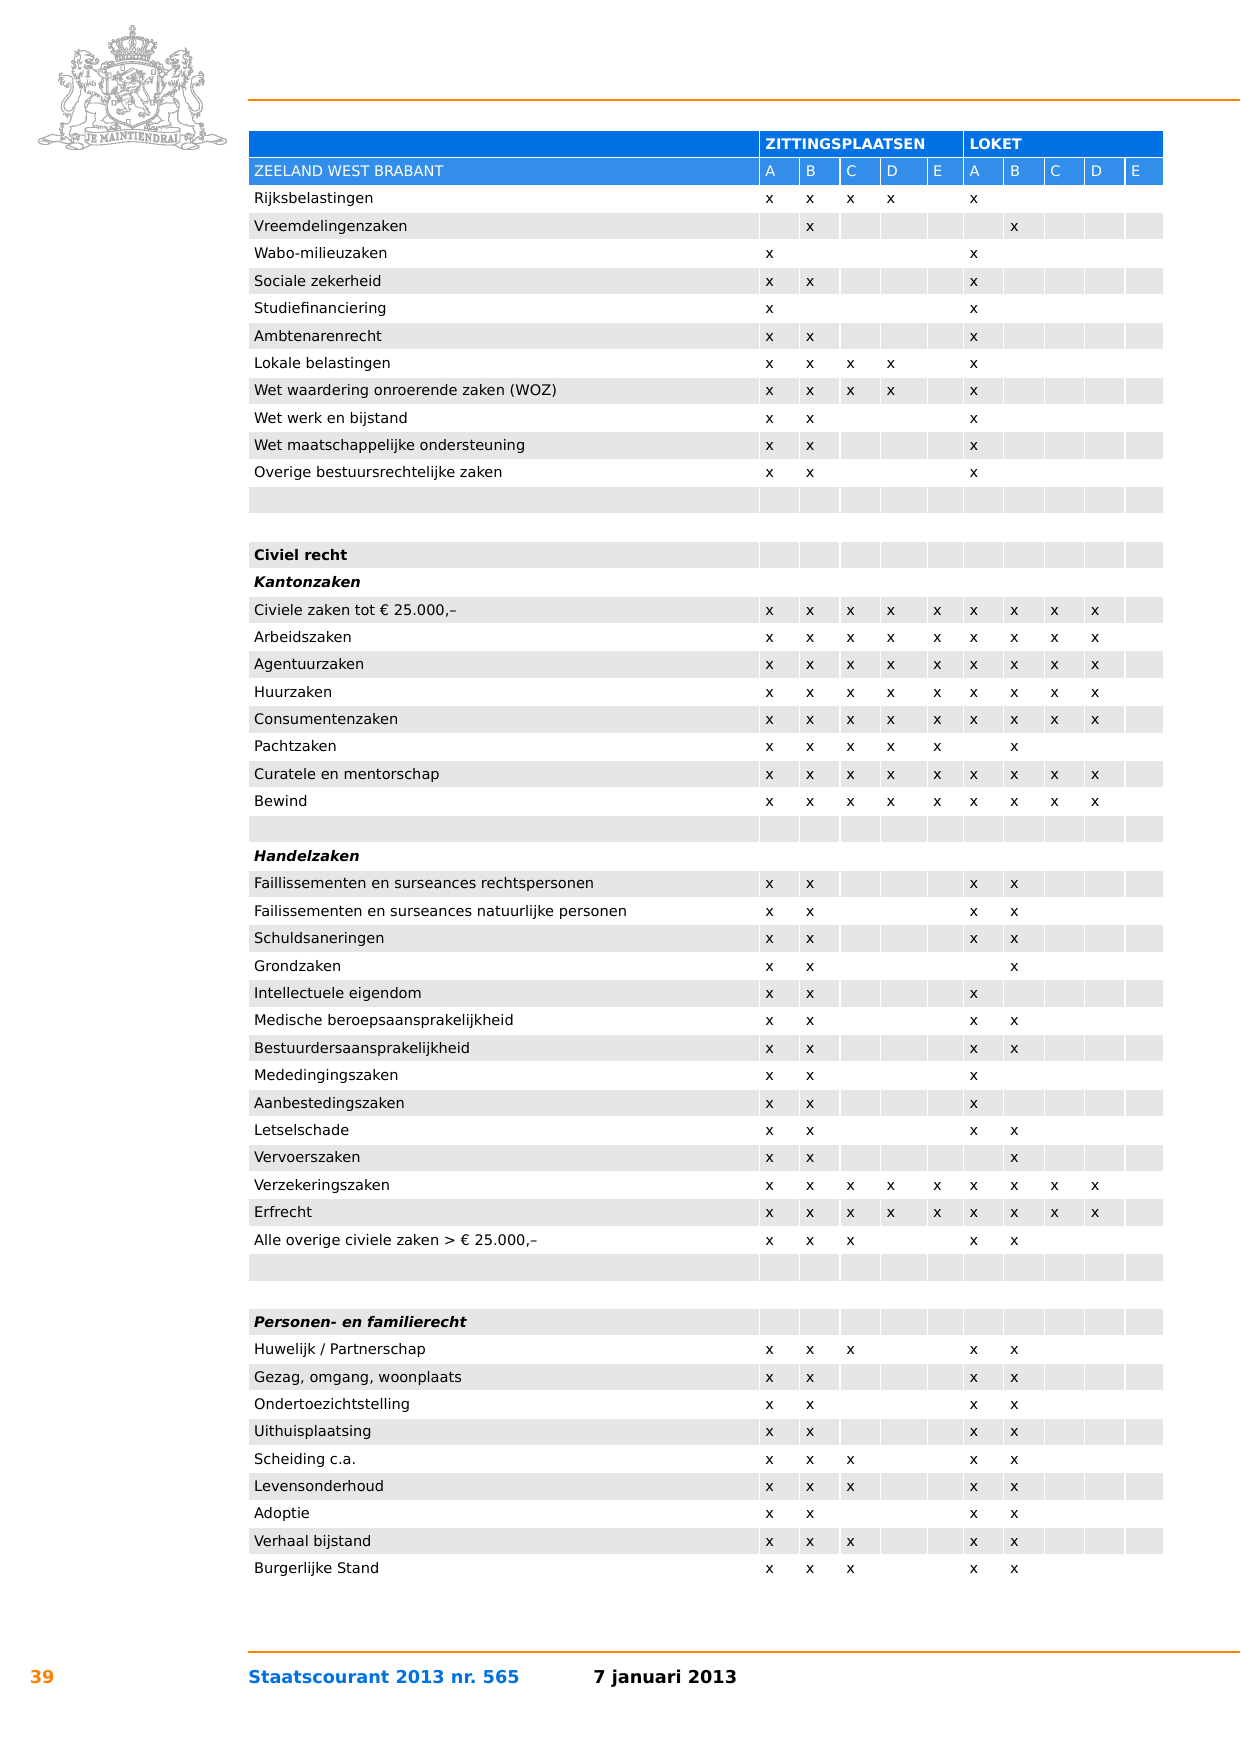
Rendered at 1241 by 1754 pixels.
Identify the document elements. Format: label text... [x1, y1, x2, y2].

table_cell [928, 1336, 963, 1363]
table_cell [1126, 186, 1163, 212]
table_cell x [800, 1446, 839, 1472]
table_cell x [1004, 953, 1044, 979]
table_cell x [800, 624, 839, 650]
table_cell Wabo-milieuzaken [249, 241, 759, 267]
table_cell [1085, 1309, 1124, 1335]
table_cell x [964, 1227, 1003, 1253]
table_cell [1126, 515, 1163, 541]
table_cell [841, 953, 880, 979]
table_cell [1085, 734, 1124, 760]
table_cell [841, 1008, 880, 1034]
table_cell [1004, 542, 1044, 568]
table_cell x [760, 651, 799, 678]
table_cell [1045, 432, 1084, 459]
table_cell x [841, 679, 880, 705]
table_cell [841, 432, 880, 459]
table_cell x [800, 898, 839, 924]
table_cell [1004, 1090, 1044, 1116]
table_cell [1085, 1336, 1124, 1363]
table_cell x [800, 980, 839, 1007]
table_cell [800, 241, 839, 267]
table_cell [1045, 1364, 1084, 1390]
table_cell [964, 1145, 1003, 1171]
table_cell [841, 843, 880, 869]
table_cell [881, 1501, 927, 1527]
table_cell x [841, 378, 880, 404]
table_cell [841, 542, 880, 568]
table_cell x [1085, 679, 1124, 705]
table_cell [841, 871, 880, 897]
table_cell [1004, 816, 1044, 842]
table_cell [841, 1254, 880, 1281]
table_cell x [800, 706, 839, 733]
table_cell x [1004, 597, 1044, 623]
table_cell x [841, 1227, 880, 1253]
table_cell x [760, 1336, 799, 1363]
table_cell x [800, 597, 839, 623]
table_cell x [881, 679, 927, 705]
table_cell x [1045, 1172, 1084, 1198]
table_cell [1085, 980, 1124, 1007]
table_cell x [964, 1528, 1003, 1554]
table_cell [760, 1254, 799, 1281]
table_cell x [964, 323, 1003, 349]
table_cell x [800, 1528, 839, 1554]
table_cell [1085, 405, 1124, 431]
table_cell [1085, 1446, 1124, 1472]
table_cell Agentuurzaken [249, 651, 759, 678]
table_cell [1004, 487, 1044, 513]
table_cell x [841, 597, 880, 623]
table_cell [881, 1473, 927, 1500]
table_cell [928, 1309, 963, 1335]
table_cell [1085, 1556, 1124, 1582]
table_cell x [881, 350, 927, 376]
table_cell [1126, 980, 1163, 1007]
table_cell Bewind [249, 789, 759, 815]
table_cell D [881, 158, 927, 185]
table_cell x [760, 405, 799, 431]
table_cell [841, 1035, 880, 1061]
table_cell x [800, 1008, 839, 1034]
table_cell x [800, 953, 839, 979]
table_cell [841, 980, 880, 1007]
table_cell [841, 925, 880, 952]
table_cell [1045, 1254, 1084, 1281]
table_cell [928, 1035, 963, 1061]
table_cell Civiel recht [249, 542, 759, 568]
table_cell Verzekeringszaken [249, 1172, 759, 1198]
table_cell [1126, 323, 1163, 349]
table_cell x [800, 679, 839, 705]
table_cell [1045, 871, 1084, 897]
table_cell [1085, 925, 1124, 952]
table_cell Levensonderhoud [249, 1473, 759, 1500]
table_cell x [760, 186, 799, 212]
table_cell [1126, 268, 1163, 294]
table_cell [928, 980, 963, 1007]
table_cell [1126, 679, 1163, 705]
table_cell [1004, 350, 1044, 376]
table_cell [1126, 1145, 1163, 1171]
table_cell [1126, 405, 1163, 431]
table_cell Verhaal bijstand [249, 1528, 759, 1554]
table_cell [841, 569, 880, 596]
table_cell [800, 843, 839, 869]
table_cell [1045, 378, 1084, 404]
table_cell [1126, 1172, 1163, 1198]
table_cell [1085, 268, 1124, 294]
table_cell [928, 268, 963, 294]
table_cell x [964, 186, 1003, 212]
table_cell x [1004, 1501, 1044, 1527]
table_cell x [964, 1336, 1003, 1363]
table_cell [1004, 569, 1044, 596]
table_cell [1085, 323, 1124, 349]
table_cell [1126, 898, 1163, 924]
table_cell Scheiding c.a. [249, 1446, 759, 1472]
table_cell x [841, 1446, 880, 1472]
table_cell [881, 1008, 927, 1034]
table_cell [1085, 1282, 1124, 1308]
table_cell x [760, 1117, 799, 1143]
table_cell x [964, 460, 1003, 486]
table_cell x [760, 1063, 799, 1089]
table_cell [1085, 1090, 1124, 1116]
table_cell [1045, 350, 1084, 376]
table_cell B [800, 158, 839, 185]
table_cell x [760, 1556, 799, 1582]
table_cell x [1085, 1172, 1124, 1198]
table_cell [800, 1309, 839, 1335]
table_cell [1045, 542, 1084, 568]
table_cell x [841, 1473, 880, 1500]
table_cell [1126, 1035, 1163, 1061]
table_cell [1126, 871, 1163, 897]
table_cell [1085, 460, 1124, 486]
table_cell x [928, 761, 963, 787]
table_cell [1045, 1556, 1084, 1582]
table_cell [1085, 1528, 1124, 1554]
table_cell Huwelijk / Partnerschap [249, 1336, 759, 1363]
table_cell [1045, 1282, 1084, 1308]
table_cell x [964, 789, 1003, 815]
table_cell x [881, 378, 927, 404]
table_cell x [760, 350, 799, 376]
table_cell x [800, 1419, 839, 1445]
table_cell x [800, 789, 839, 815]
table_cell x [760, 1473, 799, 1500]
table_cell [928, 1282, 963, 1308]
table_cell [249, 816, 759, 842]
table_cell [881, 1227, 927, 1253]
table_cell x [760, 1035, 799, 1061]
table_cell [1045, 1145, 1084, 1171]
table_cell x [1004, 1199, 1044, 1226]
table_cell x [881, 1199, 927, 1226]
table_cell x [1004, 706, 1044, 733]
table_cell [1085, 241, 1124, 267]
table_cell [1004, 1254, 1044, 1281]
table_cell [928, 871, 963, 897]
table_cell [964, 542, 1003, 568]
table_cell [928, 1090, 963, 1116]
table_cell x [1045, 679, 1084, 705]
table_cell [1085, 1501, 1124, 1527]
table_cell [760, 1309, 799, 1335]
table_cell x [800, 1117, 839, 1143]
table_cell [1004, 460, 1044, 486]
table_cell x [841, 1172, 880, 1198]
table_cell [1085, 186, 1124, 212]
table_cell [881, 1282, 927, 1308]
table_cell [841, 816, 880, 842]
table_cell C [1045, 158, 1084, 185]
table_cell [881, 953, 927, 979]
table_cell [1045, 515, 1084, 541]
table_cell [1045, 843, 1084, 869]
table_cell [1085, 816, 1124, 842]
table_cell [881, 980, 927, 1007]
table_cell x [964, 1473, 1003, 1500]
table_cell [1045, 1419, 1084, 1445]
table_cell [841, 1063, 880, 1089]
table_cell x [964, 1035, 1003, 1061]
table_cell x [964, 350, 1003, 376]
table_cell [1126, 1199, 1163, 1226]
table_cell x [800, 460, 839, 486]
table_cell x [881, 624, 927, 650]
table_cell x [760, 953, 799, 979]
table_cell Vreemdelingenzaken [249, 213, 759, 239]
table_cell [841, 1364, 880, 1390]
table_cell x [1004, 871, 1044, 897]
table_cell x [964, 268, 1003, 294]
table_cell ZEELAND WEST BRABANT [249, 158, 759, 185]
table_cell [1085, 515, 1124, 541]
table_cell x [841, 734, 880, 760]
table_cell x [881, 651, 927, 678]
table_cell Pachtzaken [249, 734, 759, 760]
table_cell [1085, 871, 1124, 897]
table_cell x [760, 1446, 799, 1472]
table_cell [1126, 350, 1163, 376]
table_cell [1085, 1145, 1124, 1171]
table_cell x [841, 789, 880, 815]
table_cell x [1045, 651, 1084, 678]
table_cell [881, 1254, 927, 1281]
table_cell x [800, 1501, 839, 1527]
table_cell x [760, 1199, 799, 1226]
table_cell [928, 241, 963, 267]
table_cell [928, 953, 963, 979]
table_cell [760, 843, 799, 869]
table_cell x [760, 734, 799, 760]
table_cell x [841, 761, 880, 787]
table_cell A [964, 158, 1003, 185]
table_cell x [760, 1145, 799, 1171]
table_cell [1085, 432, 1124, 459]
table_cell [841, 1309, 880, 1335]
table_cell x [800, 1227, 839, 1253]
table_cell E [1126, 158, 1163, 185]
table_cell [1126, 460, 1163, 486]
table_cell x [760, 1391, 799, 1417]
table_cell [1085, 569, 1124, 596]
table_cell x [964, 1090, 1003, 1116]
table_cell x [800, 1172, 839, 1198]
table_cell [1045, 1035, 1084, 1061]
table_cell Failissementen en surseances natuurlijke personen [249, 898, 759, 924]
table_cell Intellectuele eigendom [249, 980, 759, 1007]
table_cell x [800, 378, 839, 404]
table_cell [964, 515, 1003, 541]
table_cell x [841, 1199, 880, 1226]
table_cell [841, 1501, 880, 1527]
table_cell x [760, 378, 799, 404]
table_cell x [1004, 925, 1044, 952]
table_cell [881, 1419, 927, 1445]
table_cell [928, 1528, 963, 1554]
table_cell [928, 460, 963, 486]
table_cell [1004, 405, 1044, 431]
table_cell Gezag, omgang, woonplaats [249, 1364, 759, 1390]
table_cell Grondzaken [249, 953, 759, 979]
table_cell [881, 1117, 927, 1143]
table_cell x [760, 624, 799, 650]
table_cell [881, 295, 927, 322]
table_cell [841, 295, 880, 322]
table_cell x [1004, 1391, 1044, 1417]
table_cell [1126, 1501, 1163, 1527]
table_cell [1126, 816, 1163, 842]
table_cell x [760, 1528, 799, 1554]
table_cell [1045, 268, 1084, 294]
table_cell [928, 1063, 963, 1089]
table_cell x [964, 706, 1003, 733]
table_cell x [1004, 1419, 1044, 1445]
table_cell [1085, 1035, 1124, 1061]
table_cell [1126, 1090, 1163, 1116]
table_cell x [760, 323, 799, 349]
table_cell [1004, 432, 1044, 459]
table_cell x [1085, 761, 1124, 787]
table_cell Uithuisplaatsing [249, 1419, 759, 1445]
table_cell [841, 1145, 880, 1171]
table_cell [1126, 1254, 1163, 1281]
table_cell x [964, 1419, 1003, 1445]
table_cell x [964, 295, 1003, 322]
table_cell [928, 1254, 963, 1281]
table_cell x [928, 1199, 963, 1226]
table_cell Faillissementen en surseances rechtspersonen [249, 871, 759, 897]
table_cell [1045, 734, 1084, 760]
table_cell x [1045, 761, 1084, 787]
table_cell x [1004, 761, 1044, 787]
table_cell [1126, 1473, 1163, 1500]
table_cell [1126, 295, 1163, 322]
table_cell [1126, 843, 1163, 869]
table_cell x [841, 1336, 880, 1363]
table_cell [249, 1282, 759, 1308]
table_cell x [760, 761, 799, 787]
table_cell [881, 925, 927, 952]
table_cell [1004, 1309, 1044, 1335]
table_cell [841, 268, 880, 294]
table_cell [841, 1391, 880, 1417]
table_cell E [928, 158, 963, 185]
table_cell [964, 569, 1003, 596]
table_cell [760, 542, 799, 568]
table_cell [1085, 487, 1124, 513]
table_cell [1004, 241, 1044, 267]
table_cell [1126, 213, 1163, 239]
table_cell x [841, 350, 880, 376]
table_cell [881, 405, 927, 431]
table_cell A [760, 158, 799, 185]
table_cell x [964, 1172, 1003, 1198]
table_cell [964, 1309, 1003, 1335]
table_cell [928, 1473, 963, 1500]
table_cell [928, 1419, 963, 1445]
table_cell [841, 460, 880, 486]
table_cell Mededingingszaken [249, 1063, 759, 1089]
table_cell x [928, 679, 963, 705]
table_cell x [1004, 1473, 1044, 1500]
table_cell [928, 569, 963, 596]
table_cell x [760, 679, 799, 705]
table_cell [964, 953, 1003, 979]
table_cell x [1045, 624, 1084, 650]
table_cell x [1004, 898, 1044, 924]
table_cell [1085, 1008, 1124, 1034]
table_cell [1126, 1336, 1163, 1363]
table_cell [800, 515, 839, 541]
table_cell [841, 1419, 880, 1445]
table_cell Ambtenarenrecht [249, 323, 759, 349]
table_cell [928, 1145, 963, 1171]
table_cell x [760, 1008, 799, 1034]
table_cell B [1004, 158, 1044, 185]
table_cell x [841, 186, 880, 212]
table_cell [928, 1227, 963, 1253]
table_cell [1045, 925, 1084, 952]
table_cell [1126, 1364, 1163, 1390]
table_cell [964, 734, 1003, 760]
table_cell Rijksbelastingen [249, 186, 759, 212]
table_cell [1126, 1419, 1163, 1445]
table_cell [1085, 1117, 1124, 1143]
table_cell [881, 323, 927, 349]
table_cell x [760, 871, 799, 897]
table_cell [1045, 953, 1084, 979]
table_cell [928, 1391, 963, 1417]
table_cell x [800, 405, 839, 431]
table_cell Overige bestuursrechtelijke zaken [249, 460, 759, 486]
table_cell [964, 1254, 1003, 1281]
table_cell [1126, 1227, 1163, 1253]
table_cell Wet maatschappelijke ondersteuning [249, 432, 759, 459]
table_cell [800, 569, 839, 596]
table_cell [1126, 1282, 1163, 1308]
table_cell [881, 1528, 927, 1554]
table_cell x [1004, 1556, 1044, 1582]
table_cell x [800, 651, 839, 678]
table_cell x [881, 1172, 927, 1198]
table_cell [1085, 1364, 1124, 1390]
table_cell [1045, 1528, 1084, 1554]
table_cell x [800, 734, 839, 760]
table_cell x [964, 241, 1003, 267]
table_cell [1004, 295, 1044, 322]
table_cell x [800, 1391, 839, 1417]
table_cell Schuldsaneringen [249, 925, 759, 952]
table_cell x [964, 1364, 1003, 1390]
table_cell [928, 295, 963, 322]
table_cell [760, 1282, 799, 1308]
table_cell [1126, 761, 1163, 787]
table_cell [1085, 953, 1124, 979]
table_cell [1045, 816, 1084, 842]
table_cell x [964, 378, 1003, 404]
table_cell [841, 898, 880, 924]
table_cell x [964, 597, 1003, 623]
table_cell [800, 1282, 839, 1308]
table_cell [881, 871, 927, 897]
table_cell x [800, 1090, 839, 1116]
table_cell [1045, 980, 1084, 1007]
table_cell x [928, 734, 963, 760]
table_cell [1126, 1117, 1163, 1143]
table_cell x [760, 898, 799, 924]
table_cell [760, 569, 799, 596]
table_cell [964, 213, 1003, 239]
table_cell x [928, 597, 963, 623]
table_cell [964, 1282, 1003, 1308]
table_cell Bestuurdersaansprakelijkheid [249, 1035, 759, 1061]
table_cell x [964, 405, 1003, 431]
table_cell [881, 1145, 927, 1171]
table_cell x [964, 1008, 1003, 1034]
table_cell x [760, 295, 799, 322]
table_cell Civiele zaken tot € 25.000,– [249, 597, 759, 623]
table_cell [881, 816, 927, 842]
table_cell [1126, 378, 1163, 404]
table_cell [1085, 213, 1124, 239]
table_cell [881, 460, 927, 486]
table_cell x [800, 1473, 839, 1500]
table_cell x [800, 1336, 839, 1363]
table_cell [1045, 1117, 1084, 1143]
table_cell [1126, 1556, 1163, 1582]
table_cell Vervoerszaken [249, 1145, 759, 1171]
table_cell [881, 268, 927, 294]
table_cell x [928, 706, 963, 733]
table_cell [841, 487, 880, 513]
table_cell x [1085, 651, 1124, 678]
table_cell [1126, 432, 1163, 459]
table_cell [1126, 925, 1163, 952]
table_cell [800, 816, 839, 842]
table_cell x [1004, 651, 1044, 678]
table_cell [928, 542, 963, 568]
table_header [249, 131, 759, 157]
table_cell [928, 432, 963, 459]
table_cell x [1004, 1008, 1044, 1034]
table_cell Personen- en familierecht [249, 1309, 759, 1335]
table_cell x [800, 268, 839, 294]
table_cell x [760, 268, 799, 294]
table_cell [1045, 569, 1084, 596]
table_cell [1045, 1063, 1084, 1089]
table_cell [1126, 789, 1163, 815]
table_cell [928, 350, 963, 376]
table_cell x [1085, 1199, 1124, 1226]
table_cell x [800, 1364, 839, 1390]
table_cell x [760, 597, 799, 623]
table_cell [928, 186, 963, 212]
table_cell [881, 1446, 927, 1472]
table_cell [881, 1309, 927, 1335]
table_cell [964, 487, 1003, 513]
table_cell [881, 542, 927, 568]
table_cell [1085, 843, 1124, 869]
table_cell [928, 898, 963, 924]
table_cell [1085, 1063, 1124, 1089]
table_cell x [928, 1172, 963, 1198]
table_cell x [1004, 1336, 1044, 1363]
table_cell [1004, 268, 1044, 294]
picture [38, 25, 227, 150]
table_cell [800, 295, 839, 322]
table_cell [760, 213, 799, 239]
table_cell Letselschade [249, 1117, 759, 1143]
table_cell x [760, 1419, 799, 1445]
table_cell x [1004, 1364, 1044, 1390]
table_cell x [964, 1391, 1003, 1417]
table_cell x [841, 651, 880, 678]
table_cell [928, 1008, 963, 1034]
table_cell [928, 515, 963, 541]
table_cell [1045, 186, 1084, 212]
table_cell x [1004, 1172, 1044, 1198]
table_header ZITTINGSPLAATSEN [760, 131, 963, 157]
table_cell [1045, 460, 1084, 486]
table_cell [841, 1090, 880, 1116]
table_cell [1126, 569, 1163, 596]
table_cell x [1004, 1117, 1044, 1143]
table_cell [1126, 1391, 1163, 1417]
table_cell [1045, 1309, 1084, 1335]
table_cell Sociale zekerheid [249, 268, 759, 294]
table_cell x [760, 1501, 799, 1527]
table_cell [841, 405, 880, 431]
table_cell [841, 241, 880, 267]
table_header LOKET [964, 131, 1163, 157]
table_cell x [881, 761, 927, 787]
table_cell Wet waardering onroerende zaken (WOZ) [249, 378, 759, 404]
table_cell x [964, 432, 1003, 459]
table_cell [1126, 542, 1163, 568]
table_cell x [1004, 789, 1044, 815]
table_cell [1045, 1008, 1084, 1034]
table_cell Adoptie [249, 1501, 759, 1527]
table_cell Medische beroepsaansprakelijkheid [249, 1008, 759, 1034]
table_cell [841, 213, 880, 239]
table_cell [881, 1035, 927, 1061]
table_cell x [1085, 597, 1124, 623]
table_cell [964, 843, 1003, 869]
table_cell [1004, 515, 1044, 541]
table_cell x [800, 213, 839, 239]
table_cell Alle overige civiele zaken > € 25.000,– [249, 1227, 759, 1253]
table_cell Wet werk en bijstand [249, 405, 759, 431]
table_cell [1045, 1227, 1084, 1253]
table_cell x [760, 1364, 799, 1390]
table_cell [249, 515, 759, 541]
table_cell [928, 1501, 963, 1527]
table_cell x [841, 1528, 880, 1554]
table_cell x [964, 679, 1003, 705]
table_cell [1004, 323, 1044, 349]
table_cell [928, 378, 963, 404]
table_cell x [928, 651, 963, 678]
table_cell [881, 241, 927, 267]
table_cell [1126, 1528, 1163, 1554]
table_cell [928, 213, 963, 239]
table_cell x [964, 871, 1003, 897]
table_cell [249, 487, 759, 513]
table_cell x [1045, 597, 1084, 623]
table_cell x [800, 761, 839, 787]
table_cell [1126, 1446, 1163, 1472]
table_cell [841, 323, 880, 349]
table_cell x [1085, 706, 1124, 733]
table_cell x [964, 1117, 1003, 1143]
table_cell [881, 1090, 927, 1116]
table_cell x [964, 1063, 1003, 1089]
table_cell [1085, 542, 1124, 568]
table_cell x [800, 1199, 839, 1226]
table_cell Kantonzaken [249, 569, 759, 596]
table_cell [881, 1364, 927, 1390]
table_cell Handelzaken [249, 843, 759, 869]
table_cell [760, 487, 799, 513]
table_cell [1126, 1008, 1163, 1034]
table_cell [928, 925, 963, 952]
table_cell x [1004, 1035, 1044, 1061]
table_cell x [881, 186, 927, 212]
table_cell x [1004, 1528, 1044, 1554]
table_cell [964, 816, 1003, 842]
table_cell x [964, 624, 1003, 650]
table_cell [1004, 843, 1044, 869]
table_cell [800, 1254, 839, 1281]
table_cell [1085, 1227, 1124, 1253]
table_cell x [928, 624, 963, 650]
table_cell x [1004, 1227, 1044, 1253]
table_cell x [881, 734, 927, 760]
table_cell x [964, 1556, 1003, 1582]
table_cell x [964, 1501, 1003, 1527]
table_cell [1085, 1254, 1124, 1281]
table_cell [1004, 980, 1044, 1007]
table_cell [1045, 1391, 1084, 1417]
table_cell [1045, 1473, 1084, 1500]
table_cell x [1085, 624, 1124, 650]
table_cell [928, 1446, 963, 1472]
table_cell x [964, 1199, 1003, 1226]
table_cell [1126, 241, 1163, 267]
table_cell [1126, 624, 1163, 650]
table_cell [928, 1364, 963, 1390]
table_cell x [760, 1227, 799, 1253]
table_cell [1085, 1419, 1124, 1445]
table_cell [1004, 1282, 1044, 1308]
table_cell [881, 1391, 927, 1417]
table_cell x [964, 898, 1003, 924]
table_cell x [800, 1145, 839, 1171]
table_cell x [1004, 734, 1044, 760]
table_cell [928, 843, 963, 869]
table_cell x [964, 980, 1003, 1007]
table_cell Huurzaken [249, 679, 759, 705]
table_cell x [1004, 624, 1044, 650]
table_cell [881, 898, 927, 924]
table_cell x [841, 1556, 880, 1582]
table_cell x [964, 761, 1003, 787]
table_cell x [800, 1063, 839, 1089]
table_cell x [760, 789, 799, 815]
table_cell [881, 1336, 927, 1363]
table_cell x [881, 706, 927, 733]
table_cell [881, 213, 927, 239]
table_cell [800, 487, 839, 513]
table_cell [1045, 1090, 1084, 1116]
table_cell Aanbestedingszaken [249, 1090, 759, 1116]
table_cell [1045, 1446, 1084, 1472]
table_cell [928, 1117, 963, 1143]
table_cell x [928, 789, 963, 815]
table_cell [1045, 898, 1084, 924]
table_cell [1045, 405, 1084, 431]
table_cell Erfrecht [249, 1199, 759, 1226]
table_cell Consumentenzaken [249, 706, 759, 733]
table_cell [1085, 295, 1124, 322]
table_cell x [760, 1090, 799, 1116]
table_cell [1126, 597, 1163, 623]
table_cell [1126, 487, 1163, 513]
table_cell [1085, 898, 1124, 924]
table_cell x [964, 651, 1003, 678]
table_cell x [1004, 1446, 1044, 1472]
table_cell [1126, 734, 1163, 760]
table_cell [881, 515, 927, 541]
table_cell [1045, 323, 1084, 349]
table_cell x [800, 350, 839, 376]
table_cell [1126, 1063, 1163, 1089]
table_cell [881, 432, 927, 459]
table_cell [881, 487, 927, 513]
table_cell x [1004, 213, 1044, 239]
table_cell [881, 1063, 927, 1089]
table_cell [1085, 1473, 1124, 1500]
table_cell x [760, 925, 799, 952]
table_cell x [881, 597, 927, 623]
table_cell [249, 1254, 759, 1281]
table_cell [1004, 186, 1044, 212]
table_cell [760, 515, 799, 541]
table_cell [760, 816, 799, 842]
table_cell [1126, 1309, 1163, 1335]
table_cell Ondertoezichtstelling [249, 1391, 759, 1417]
table_cell [1045, 213, 1084, 239]
table_cell [1004, 378, 1044, 404]
table_cell x [760, 980, 799, 1007]
table_cell x [881, 789, 927, 815]
table_cell x [800, 186, 839, 212]
table_cell [1045, 295, 1084, 322]
table_cell C [841, 158, 880, 185]
table_cell [1045, 487, 1084, 513]
table_cell x [800, 1556, 839, 1582]
table_cell [1045, 241, 1084, 267]
table_cell x [964, 1446, 1003, 1472]
table_cell Lokale belastingen [249, 350, 759, 376]
table_cell [1085, 1391, 1124, 1417]
table_cell [841, 1117, 880, 1143]
table_cell [1045, 1336, 1084, 1363]
table_cell x [1045, 1199, 1084, 1226]
table_cell x [760, 1172, 799, 1198]
table_cell [1085, 350, 1124, 376]
table_cell [800, 542, 839, 568]
table_cell x [841, 706, 880, 733]
table_cell [928, 323, 963, 349]
table_cell [881, 569, 927, 596]
table_cell x [800, 432, 839, 459]
table_cell x [800, 925, 839, 952]
table_cell Studiefinanciering [249, 295, 759, 322]
table_cell x [800, 871, 839, 897]
table_cell [1126, 706, 1163, 733]
table_cell Burgerlijke Stand [249, 1556, 759, 1582]
table_cell x [800, 1035, 839, 1061]
table_cell x [760, 706, 799, 733]
table_cell [1126, 953, 1163, 979]
table_cell [928, 405, 963, 431]
table_cell [881, 843, 927, 869]
table_cell x [760, 460, 799, 486]
table_cell [1126, 651, 1163, 678]
table_cell [1045, 1501, 1084, 1527]
table_cell [928, 1556, 963, 1582]
table_cell [841, 1282, 880, 1308]
table_cell x [1045, 706, 1084, 733]
table_cell x [1085, 789, 1124, 815]
table_cell x [1004, 679, 1044, 705]
table_cell x [1045, 789, 1084, 815]
table_cell x [841, 624, 880, 650]
table_cell [928, 816, 963, 842]
table_cell D [1085, 158, 1124, 185]
table_cell [928, 487, 963, 513]
table_cell Curatele en mentorschap [249, 761, 759, 787]
table_cell Arbeidszaken [249, 624, 759, 650]
table_cell x [964, 925, 1003, 952]
table_cell [841, 515, 880, 541]
table_cell x [760, 241, 799, 267]
table_cell [1085, 378, 1124, 404]
table_cell x [760, 432, 799, 459]
table_cell [881, 1556, 927, 1582]
table_cell x [800, 323, 839, 349]
table_cell [1004, 1063, 1044, 1089]
table_cell x [1004, 1145, 1044, 1171]
